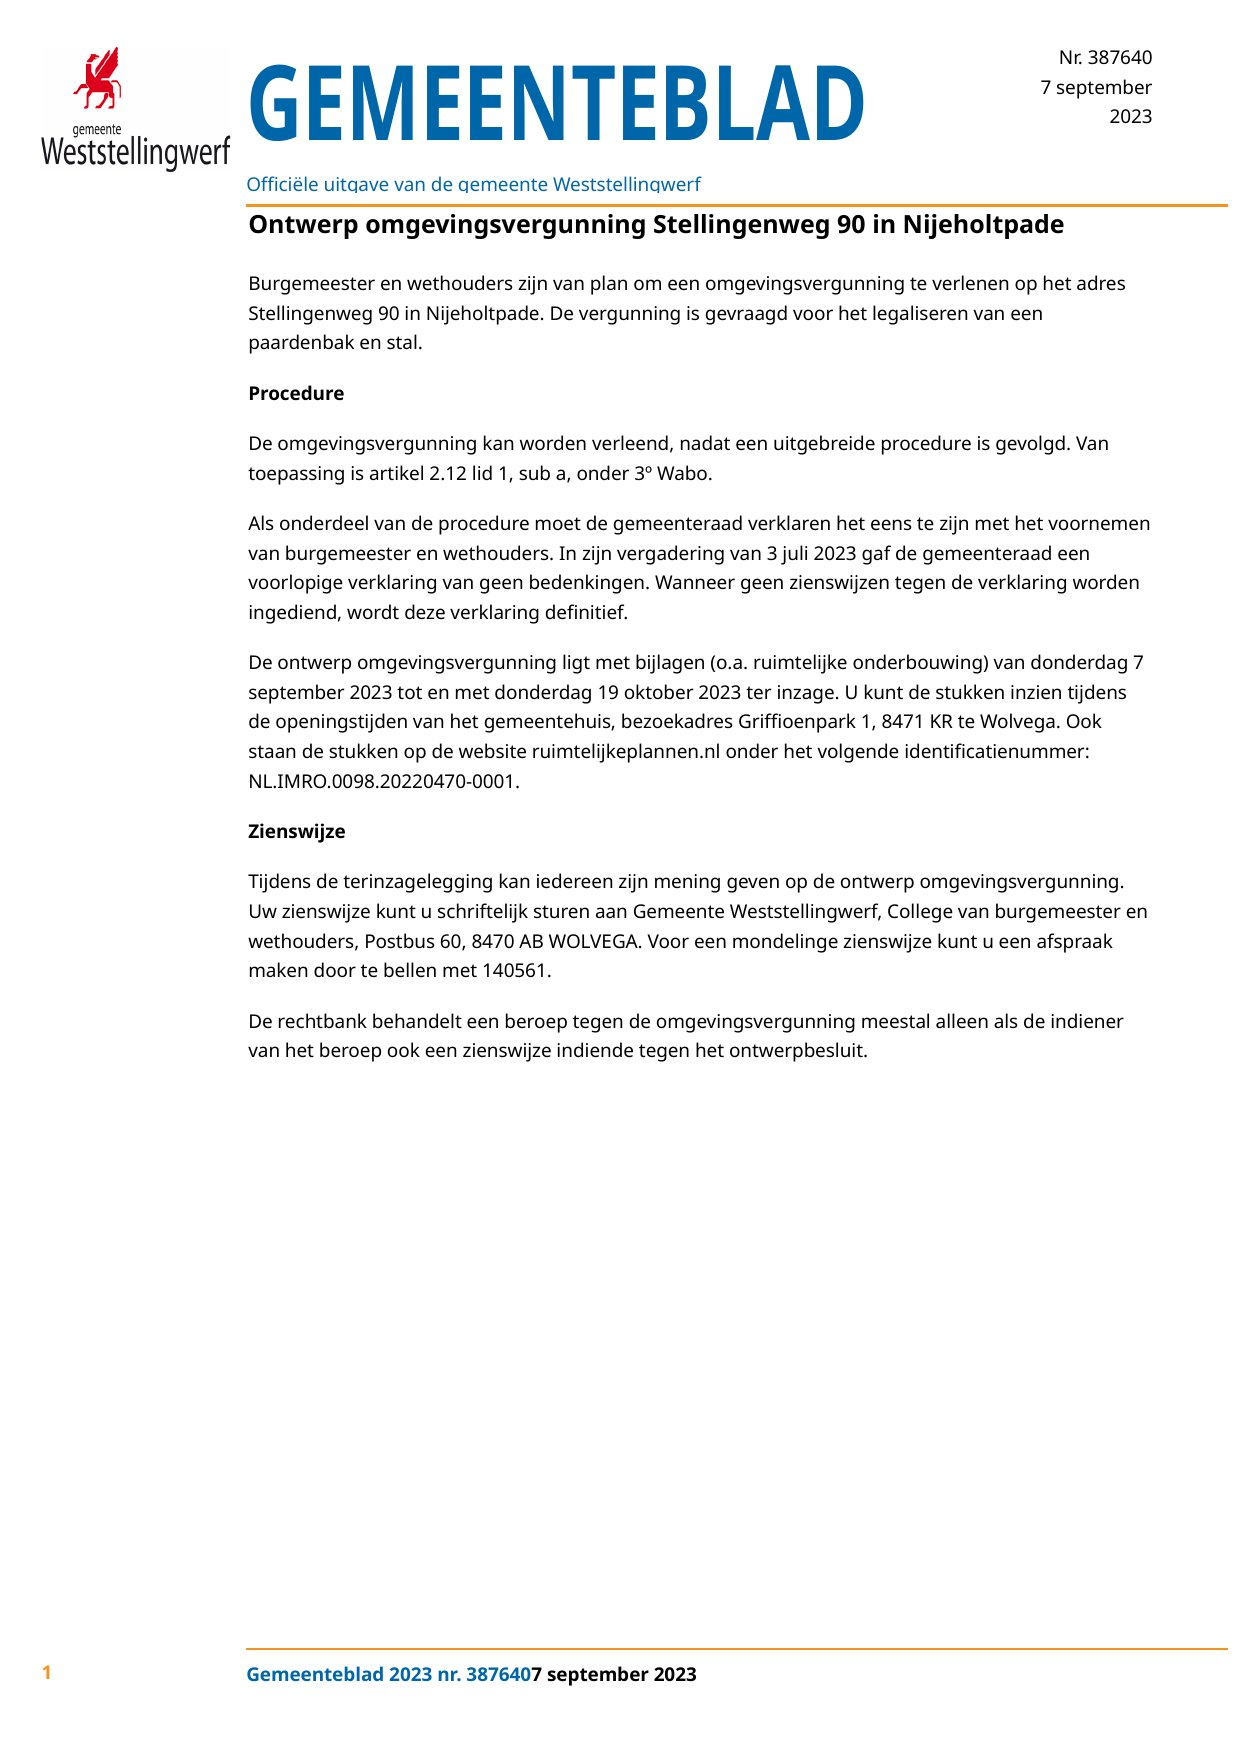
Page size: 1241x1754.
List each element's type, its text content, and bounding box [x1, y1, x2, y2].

text Ontwerp omgevingsvergunning Stellingenweg 90 in Nijeholtpade [248, 207, 1152, 241]
text De omgevingsvergunning kan worden verleend, nadat een uitgebreide procedure is gevolgd. Van toepassing is artikel 2.12 lid 1, sub a, onder 3º Wabo. [248, 430, 1152, 486]
text Als onderdeel van de procedure moet de gemeenteraad verklaren het eens te zijn met het voornemen van burgemeester en wethouders. In zijn vergadering van 3 juli 2023 gaf de gemeenteraad een voorlopige verklaring van geen bedenkingen. Wanneer geen zienswijzen tegen de verklaring worden ingediend, wordt deze verklaring definitief. [248, 510, 1152, 625]
text Zienswijze [248, 818, 1152, 844]
text Tijdens de terinzagelegging kan iedereen zijn mening geven op de ontwerp omgevingsvergunning. Uw zienswijze kunt u schriftelijk sturen aan Gemeente Weststellingwerf, College van burgemeester en wethouders, Postbus 60, 8470 AB WOLVEGA. Voor een mondelinge zienswijze kunt u een afspraak maken door te bellen met 140561. [248, 869, 1152, 983]
text Procedure [248, 380, 1152, 406]
text Burgemeester en wethouders zijn van plan om een omgevingsvergunning te verlenen op het adres Stellingenweg 90 in Nijeholtpade. De vergunning is gevraagd voor het legaliseren van een paardenbak en stal. [248, 270, 1152, 355]
text De ontwerp omgevingsvergunning ligt met bijlagen (o.a. ruimtelijke onderbouwing) van donderdag 7 september 2023 tot en met donderdag 19 oktober 2023 ter inzage. U kunt de stukken inzien tijdens de openingstijden van het gemeentehuis, bezoekadres Griffioenpark 1, 8471 KR te Wolvega. Ook staan de stukken op de website ruimtelijkeplannen.nl onder het volgende identificatienummer: NL.IMRO.0098.20220470-0001. [248, 649, 1152, 793]
text De rechtbank behandelt een beroep tegen de omgevingsvergunning meestal alleen als de indiener van het beroep ook een zienswijze indiende tegen het ontwerpbesluit. [248, 1008, 1152, 1063]
picture [41, 47, 231, 172]
